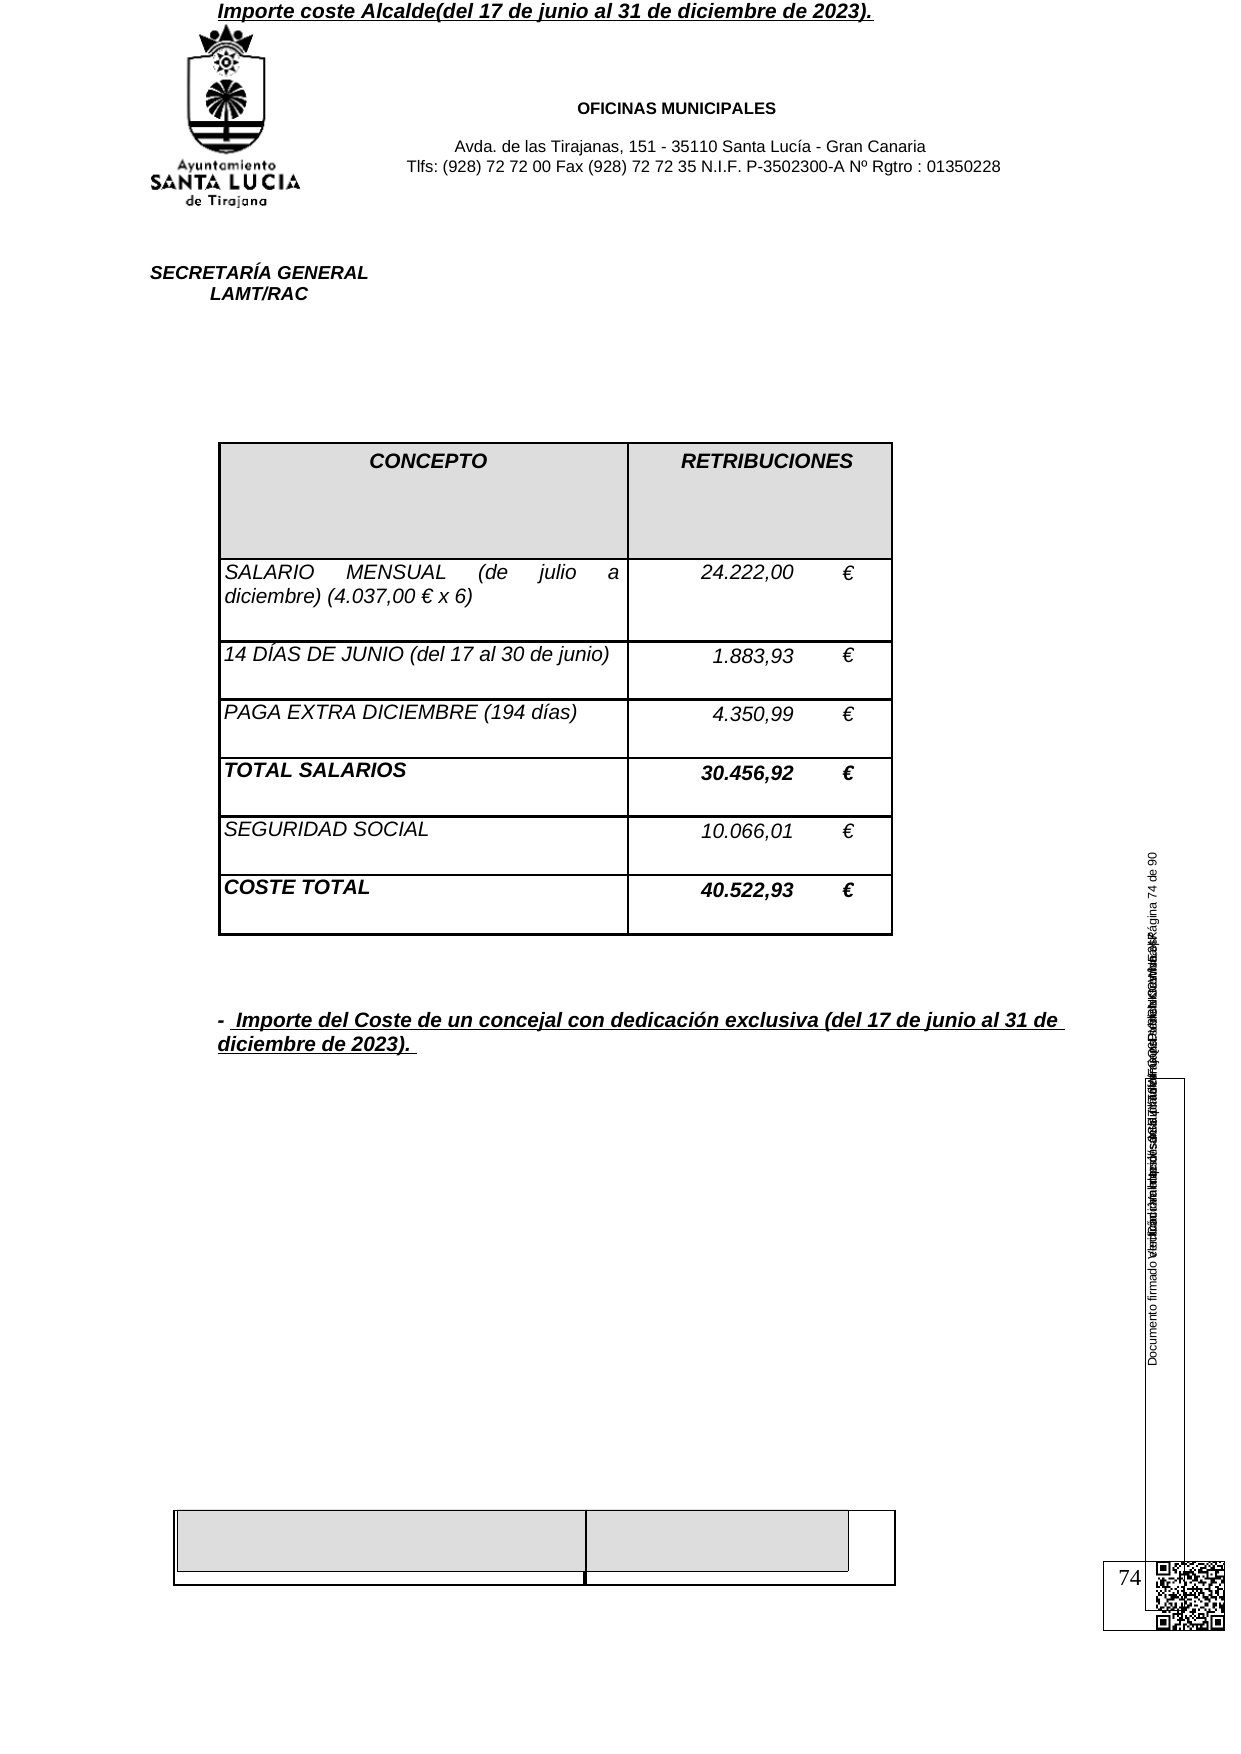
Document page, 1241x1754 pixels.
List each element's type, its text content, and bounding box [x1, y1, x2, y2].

picture [1156, 1562, 1224, 1630]
table_cell € [798, 560, 891, 640]
text - Importe del Coste de un concejal con dedicación exclusiva (del 17 de junio al 31 de diciembre de 2023). [217, 1008, 1090, 1056]
table_cell 40.522,93 [629, 876, 797, 933]
table_cell TOTAL SALARIOS [221, 759, 627, 815]
table_header CONCEPTO [221, 444, 627, 558]
table_cell € [798, 643, 891, 698]
table_cell € [798, 818, 891, 874]
picture [1156, 1562, 1184, 1610]
table_header 74 [1104, 1562, 1156, 1630]
table_cell 1.883,93 [629, 643, 797, 698]
table_cell 4.350,99 [629, 701, 797, 757]
table_cell 10.066,01 [629, 818, 797, 874]
table_cell 30.456,92 [629, 759, 797, 815]
table_cell SALARIO MENSUAL (de julio a diciembre) (4.037,00 € x 6) [221, 560, 627, 640]
table_cell € [798, 759, 891, 815]
table_cell COSTE TOTAL [221, 876, 627, 933]
table_header RETRIBUCIONES [629, 444, 891, 558]
table_cell 14 DÍAS DE JUNIO (del 17 al 30 de junio) [221, 643, 627, 698]
table_cell € [798, 701, 891, 757]
table_cell PAGA EXTRA DICIEMBRE (194 días) [221, 701, 627, 757]
table_cell 24.222,00 [629, 560, 797, 640]
text Importe coste Alcalde(del 17 de junio al 31 de diciembre de 2023). [217, 0, 1090, 24]
picture [151, 24, 301, 208]
table_cell SEGURIDAD SOCIAL [221, 818, 627, 874]
table_header OFICINAS MUNICIPALES Avda. de las Tirajanas, 151 - 35110 Santa Lucía - Gran Canaria Tlfs: (928) 72 72 00 Fax (928) 72 72 35 N.I.F. P-3502300-A Nº Rgtro : 01350228 [301, 24, 1137, 207]
text SECRETARÍA GENERAL LAMT/RAC [150, 262, 1090, 305]
table_cell € [798, 876, 891, 933]
